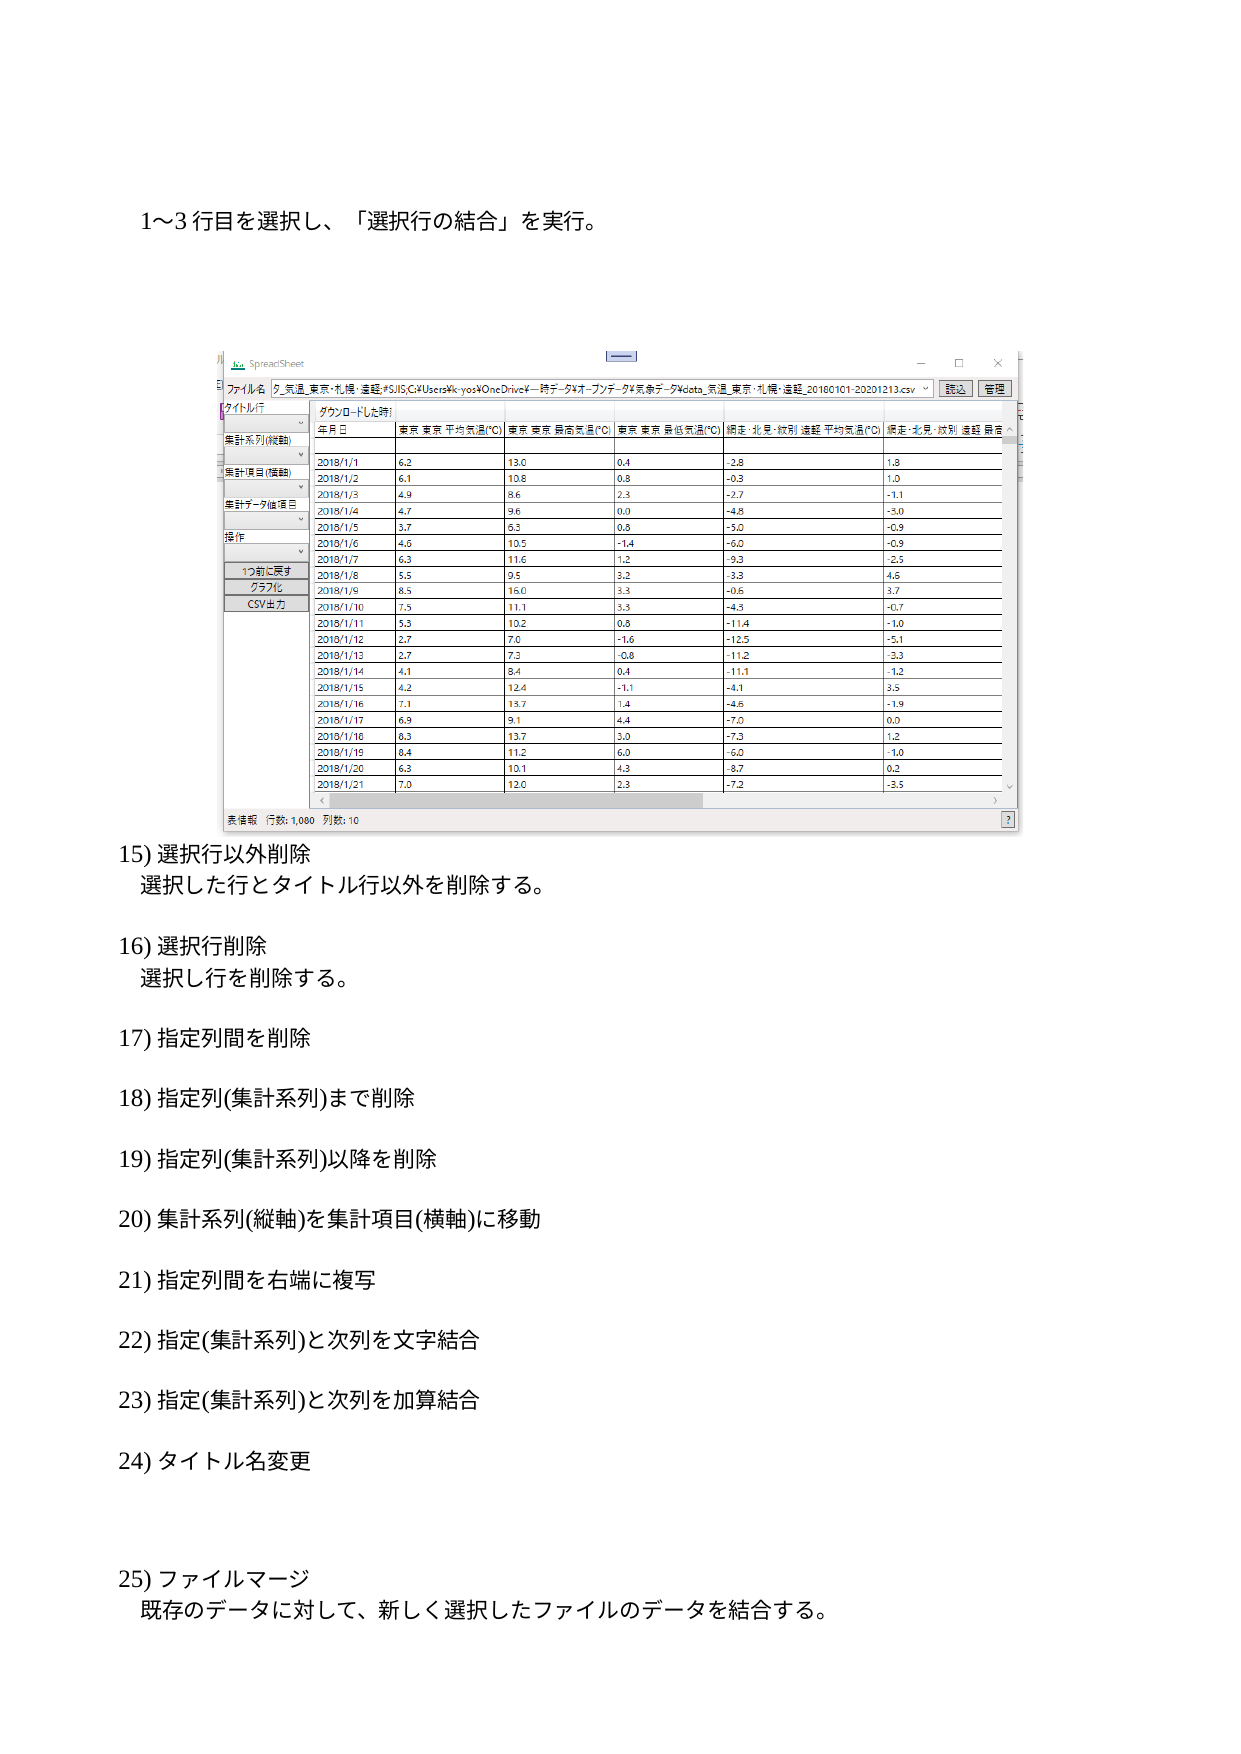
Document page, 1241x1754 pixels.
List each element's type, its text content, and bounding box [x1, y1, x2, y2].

text 23) 指定(集計系列)と次列を加算結合 [118, 1383, 1122, 1415]
text 17) 指定列間を削除 [118, 1021, 1122, 1053]
text 25) ファイルマージ [118, 1562, 1122, 1593]
text 既存のデータに対して、新しく選択したファイルのデータを結合する。 [118, 1593, 1122, 1625]
picture [217, 351, 1024, 837]
text 24) タイトル名変更 [118, 1444, 1122, 1476]
text 19) 指定列(集計系列)以降を削除 [118, 1142, 1122, 1173]
text 20) 集計系列(縦軸)を集計項目(横軸)に移動 [118, 1202, 1122, 1234]
text 1～3行目を選択し、「選択行の結合」を実行。 [118, 204, 1122, 236]
text 選択した行とタイトル行以外を削除する。 [118, 868, 1122, 900]
text 18) 指定列(集計系列)まで削除 [118, 1081, 1122, 1113]
text 22) 指定(集計系列)と次列を文字結合 [118, 1323, 1122, 1355]
text 15) 選択行以外削除 [118, 837, 1122, 868]
text 21) 指定列間を右端に複写 [118, 1263, 1122, 1294]
text 16) 選択行削除 [118, 929, 1122, 961]
text 選択し行を削除する。 [118, 961, 1122, 992]
